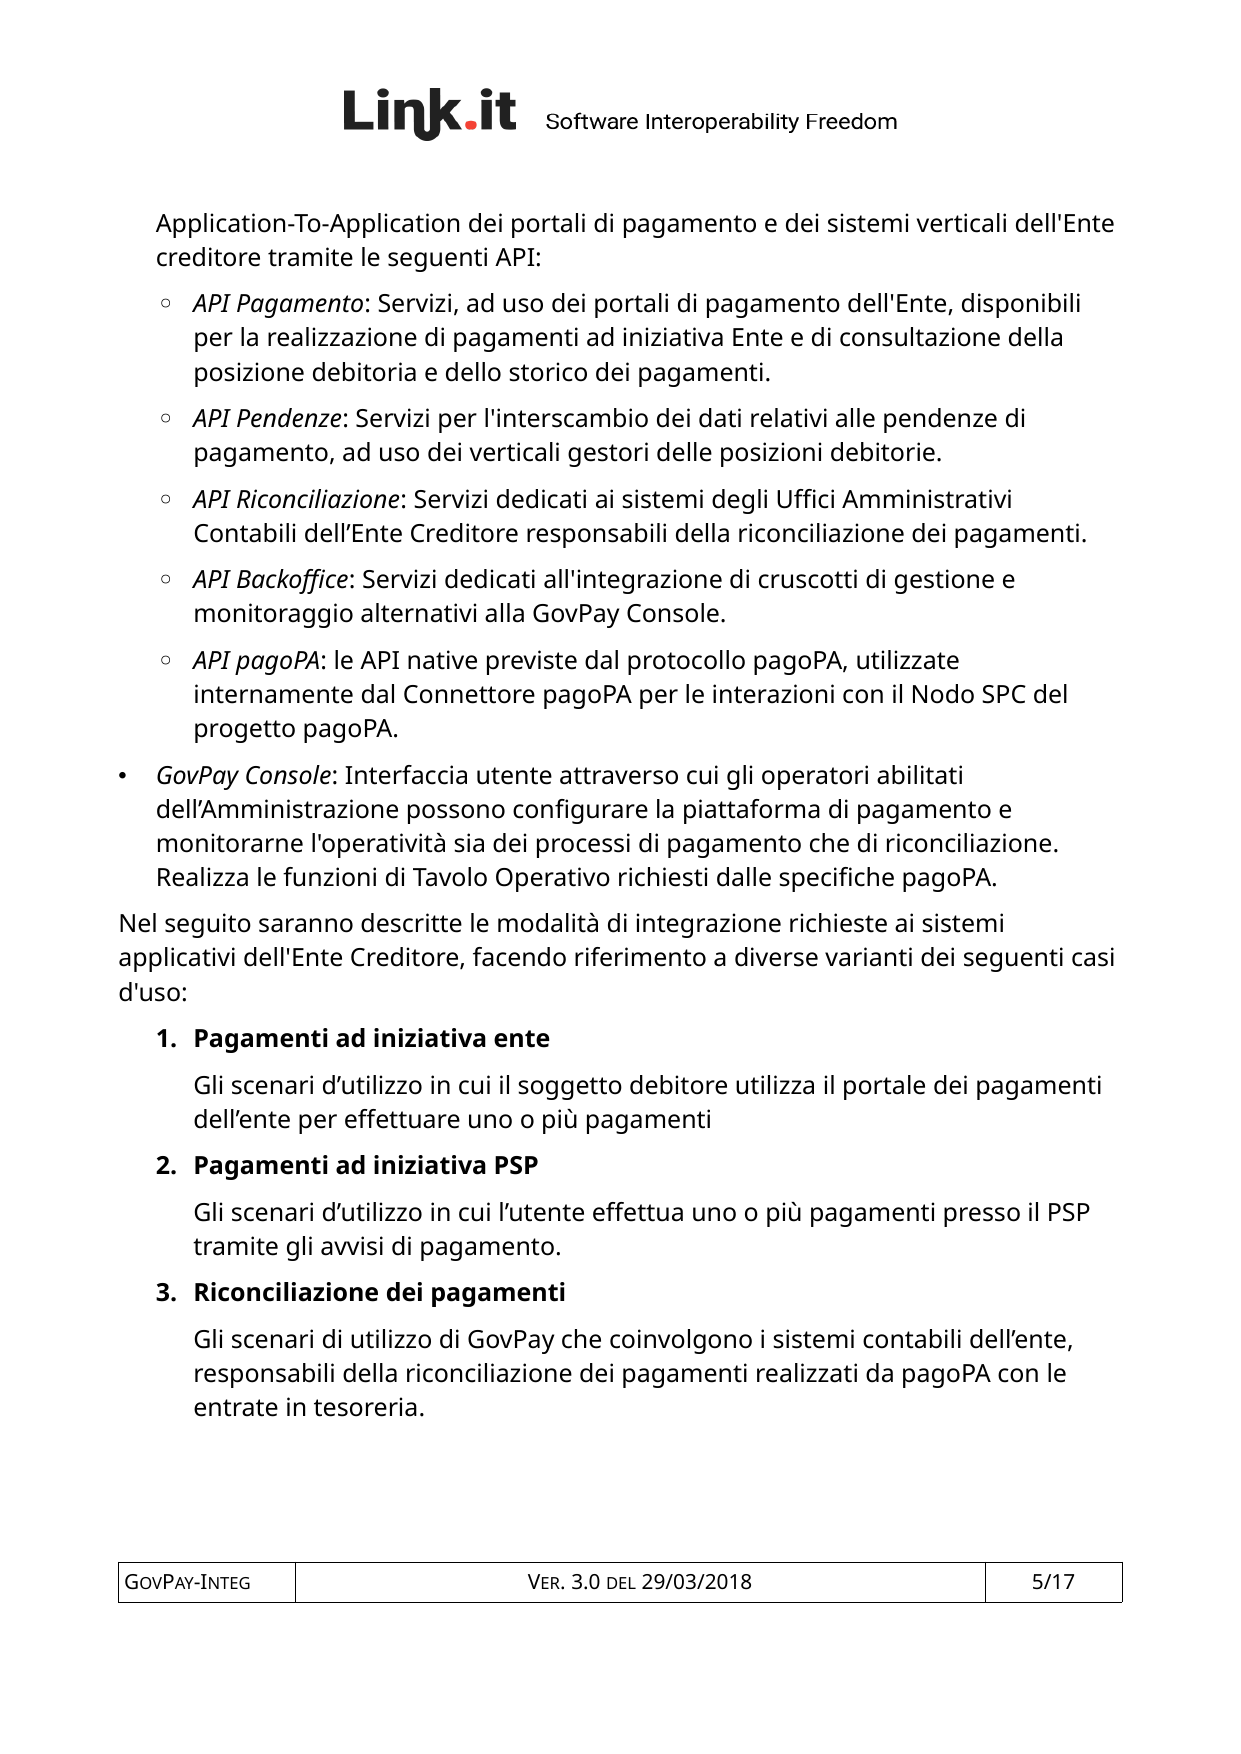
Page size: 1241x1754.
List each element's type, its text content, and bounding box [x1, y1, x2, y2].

list API Riconciliazione: Servizi dedicati ai sistemi degli Uffici Amministrativi Contabili dell’Ente Creditore responsabili della riconciliazione dei pagamenti. [156, 481, 1122, 549]
text Gli scenari d’utilizzo in cui l’utente effettua uno o più pagamenti presso il PSP tramite gli avvisi di pagamento. [193, 1194, 1122, 1263]
list Pagamenti ad iniziativa ente [156, 1021, 1122, 1055]
list API Pendenze: Servizi per l'interscambio dei dati relativi alle pendenze di pagamento, ad uso dei verticali gestori delle posizioni debitorie. [156, 401, 1122, 469]
text Gli scenari d’utilizzo in cui il soggetto debitore utilizza il portale dei pagamenti dell’ente per effettuare uno o più pagamenti [193, 1067, 1122, 1135]
list Pagamenti ad iniziativa PSP [156, 1148, 1122, 1182]
picture [269, 69, 971, 152]
text Gli scenari di utilizzo di GovPay che coinvolgono i sistemi contabili dell’ente, responsabili della riconciliazione dei pagamenti realizzati da pagoPA con le entrate in tesoreria. [193, 1322, 1122, 1424]
list Application-To-Application dei portali di pagamento e dei sistemi verticali dell'Ente creditore tramite le seguenti API: [118, 205, 1122, 273]
list API Backoffice: Servizi dedicati all'integrazione di cruscotti di gestione e monitoraggio alternativi alla GovPay Console. [156, 562, 1122, 630]
list API pagoPA: le API native previste dal protocollo pagoPA, utilizzate internamente dal Connettore pagoPA per le interazioni con il Nodo SPC del progetto pagoPA. [156, 643, 1122, 745]
list Riconciliazione dei pagamenti [156, 1275, 1122, 1309]
text Nel seguito saranno descritte le modalità di integrazione richieste ai sistemi applicativi dell'Ente Creditore, facendo riferimento a diverse varianti dei seguenti casi d'uso: [118, 906, 1122, 1008]
list GovPay Console: Interfaccia utente attraverso cui gli operatori abilitati dell’Amministrazione possono configurare la piattaforma di pagamento e monitorarne l'operatività sia dei processi di pagamento che di riconciliazione. Realizza le funzioni di Tavolo Operativo richiesti dalle specifiche pagoPA. [118, 757, 1122, 893]
list API Pagamento: Servizi, ad uso dei portali di pagamento dell'Ente, disponibili per la realizzazione di pagamenti ad iniziativa Ente e di consultazione della posizione debitoria e dello storico dei pagamenti. [156, 286, 1122, 388]
